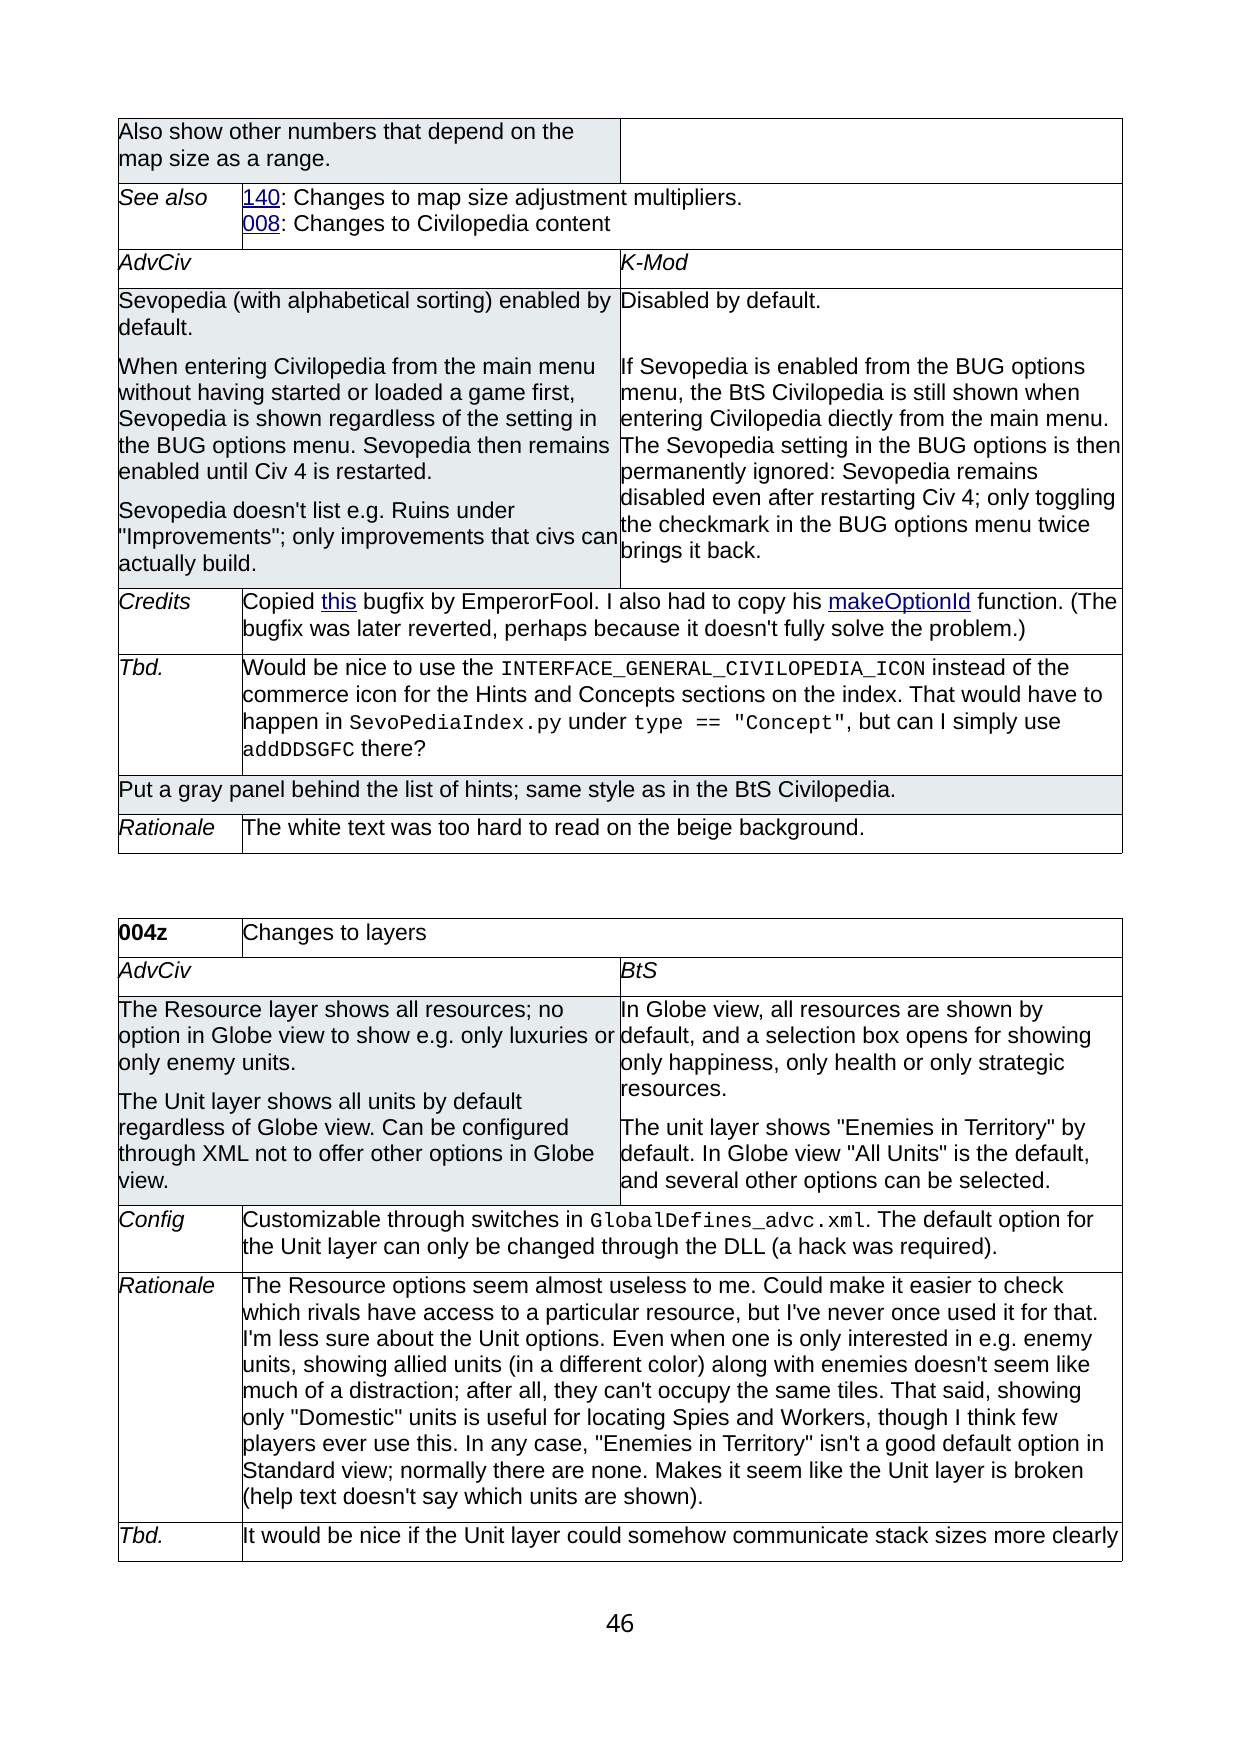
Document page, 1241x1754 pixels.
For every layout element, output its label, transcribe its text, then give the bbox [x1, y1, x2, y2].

table_cell Put a gray panel behind the list of hints; same style as in the BtS Civilopedia. [119, 776, 1122, 814]
table_cell The Resource layer shows all resources; no option in Globe view to show e.g. only luxuries or only enemy units. The Unit layer shows all units by default regardless of Globe view. Can be configured through XML not to offer other options in Globe view. [119, 997, 620, 1205]
table_header Changes to layers [243, 919, 1122, 957]
table_cell Rationale [119, 815, 242, 853]
table_cell Customizable through switches in GlobalDefines_advc.xml. The default option for the Unit layer can only be changed through the DLL (a hack was required). [243, 1206, 1122, 1272]
table_cell [621, 119, 1122, 183]
table_header 004z [119, 919, 242, 957]
table_cell Tbd. [119, 1523, 242, 1561]
table_cell 140: Changes to map size adjustment multipliers. 008: Changes to Civilopedia content [243, 184, 1122, 248]
table_cell Also show other numbers that depend on the map size as a range. [119, 119, 620, 183]
table_cell The Resource options seem almost useless to me. Could make it easier to check which rivals have access to a particular resource, but I've never once used it for that. I'm less sure about the Unit options. Even when one is only interested in e.g. enemy units, showing allied units (in a different color) along with enemies doesn't seem like much of a distraction; after all, they can't occupy the same tiles. That said, showing only "Domestic" units is useful for locating Spies and Workers, though I think few players ever use this. In any case, "Enemies in Territory" isn't a good default option in Standard view; normally there are none. Makes it seem like the Unit layer is broken (help text doesn't say which units are shown). [243, 1273, 1122, 1522]
table_cell See also [119, 184, 242, 248]
table_cell Disabled by default. If Sevopedia is enabled from the BUG options menu, the BtS Civilopedia is still shown when entering Civilopedia diectly from the main menu. The Sevopedia setting in the BUG options is then permanently ignored: Sevopedia remains disabled even after restarting Civ 4; only toggling the checkmark in the BUG options menu twice brings it back. [621, 289, 1122, 588]
table_cell Credits [119, 589, 242, 653]
table_cell K-Mod [621, 250, 1122, 287]
table_cell Sevopedia (with alphabetical sorting) enabled by default. When entering Civilopedia from the main menu without having started or loaded a game first, Sevopedia is shown regardless of the setting in the BUG options menu. Sevopedia then remains enabled until Civ 4 is restarted. Sevopedia doesn't list e.g. Ruins under "Improvements"; only improvements that civs can actually build. [119, 289, 620, 588]
table_cell Copied this bugfix by EmperorFool. I also had to copy his makeOptionId function. (The bugfix was later reverted, perhaps because it doesn't fully solve the problem.) [243, 589, 1122, 653]
table_cell Config [119, 1206, 242, 1272]
table_cell Would be nice to use the INTERFACE_GENERAL_CIVILOPEDIA_ICON instead of the commerce icon for the Hints and Concepts sections on the index. That would have to happen in SevoPediaIndex.py under type == "Concept", but can I simply use addDDSGFC there? [243, 655, 1122, 775]
table_cell AdvCiv [119, 250, 620, 287]
table_cell Tbd. [119, 655, 242, 775]
table_cell Rationale [119, 1273, 242, 1522]
table_cell AdvCiv [119, 958, 620, 996]
table_cell BtS [621, 958, 1122, 996]
table_cell The white text was too hard to read on the beige background. [243, 815, 1122, 853]
table_cell It would be nice if the Unit layer could somehow communicate stack sizes more clearly [243, 1523, 1122, 1561]
table_cell In Globe view, all resources are shown by default, and a selection box opens for showing only happiness, only health or only strategic resources. The unit layer shows "Enemies in Territory" by default. In Globe view "All Units" is the default, and several other options can be selected. [621, 997, 1122, 1205]
